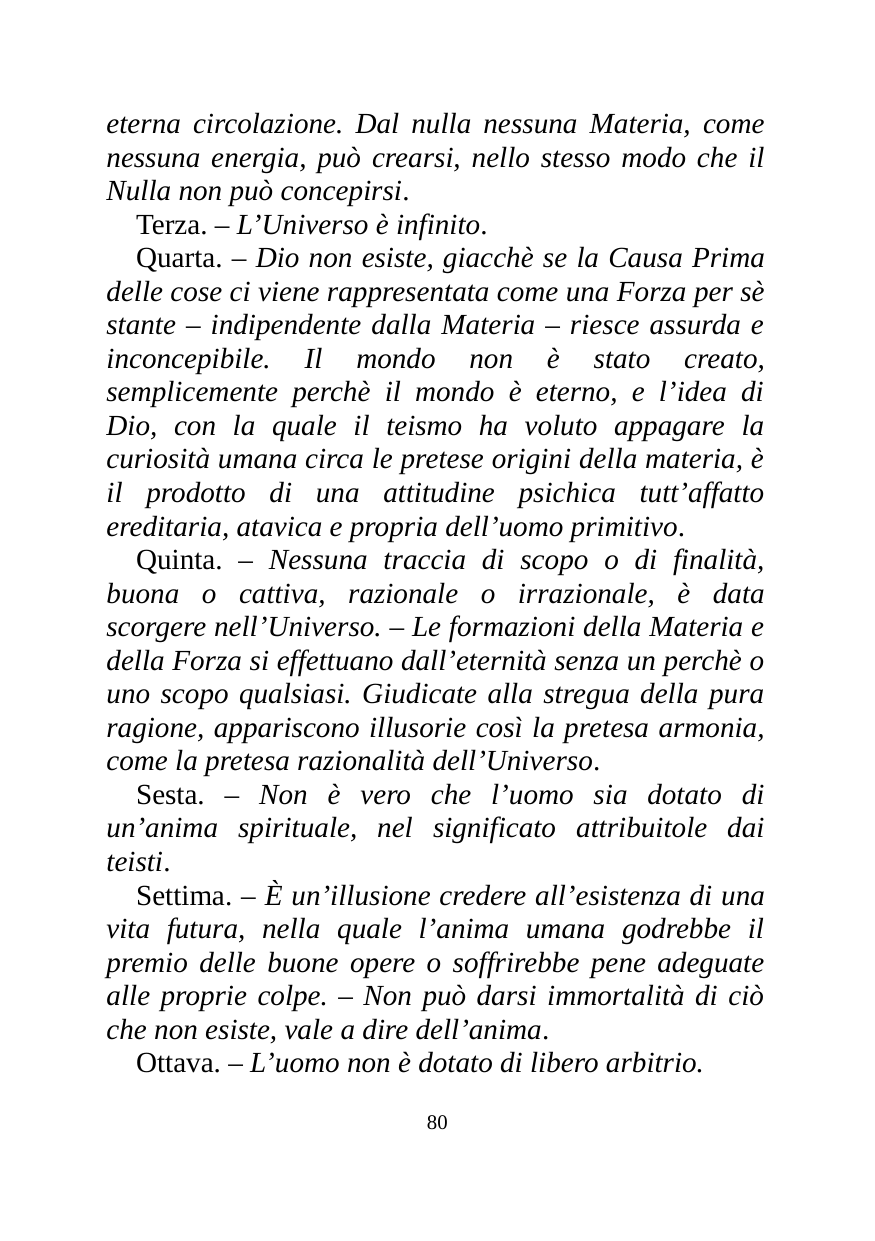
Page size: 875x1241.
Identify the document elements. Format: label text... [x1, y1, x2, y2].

text Terza. – L’Universo è infinito. [106, 207, 768, 240]
text Settima. – È un’illusione credere all’esistenza di una vita futura, nella quale l’anima umana godrebbe il premio delle buone opere o soffrirebbe pene adeguate alle proprie colpe. – Non può darsi immortalità di ciò che non esiste, vale a dire dell’anima. [106, 878, 768, 1045]
text Sesta. – Non è vero che l’uomo sia dotato di un’anima spirituale, nel significato attribuitole dai teisti. [106, 777, 768, 878]
text Quarta. – Dio non esiste, giacchè se la Causa Prima delle cose ci viene rappresentata come una Forza per sè stante – indipendente dalla Materia – riesce assurda e inconcepibile. Il mondo non è stato creato, semplicemente perchè il mondo è eterno, e l’idea di Dio, con la quale il teismo ha voluto appagare la curiosità umana circa le pretese origini della materia, è il prodotto di una attitudine psichica tutt’affatto ereditaria, atavica e propria dell’uomo primitivo. [106, 240, 768, 542]
text Ottava. – L’uomo non è dotato di libero arbitrio. [106, 1045, 768, 1079]
text Quinta. – Nessuna traccia di scopo o di finalità, buona o cattiva, razionale o irrazionale, è data scorgere nell’Universo. – Le formazioni della Materia e della Forza si effettuano dall’eternità senza un perchè o uno scopo qualsiasi. Giudicate alla stregua della pura ragione, appariscono illusorie così la pretesa armonia, come la pretesa razionalità dell’Universo. [106, 542, 768, 777]
text eterna circolazione. Dal nulla nessuna Materia, come nessuna energia, può crearsi, nello stesso modo che il Nulla non può concepirsi. [106, 106, 768, 207]
